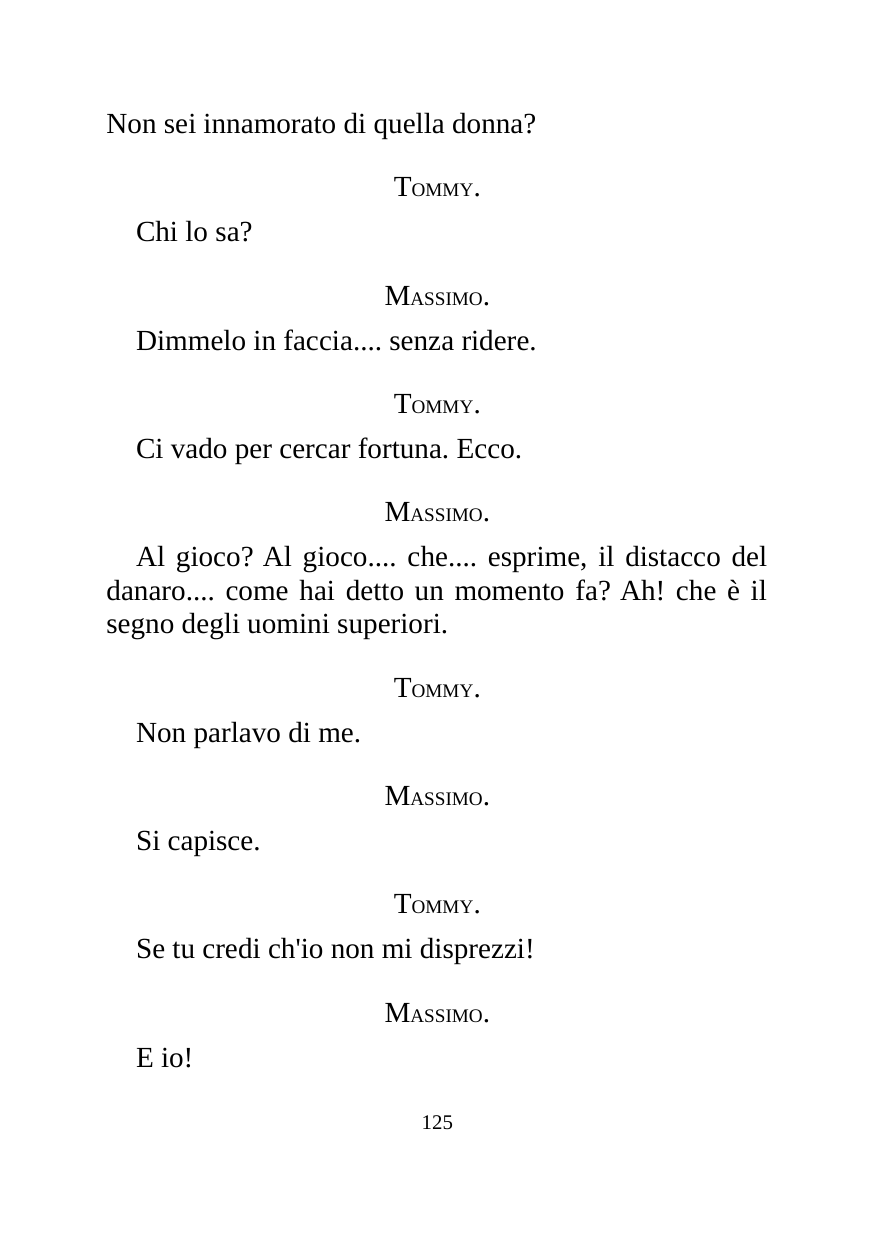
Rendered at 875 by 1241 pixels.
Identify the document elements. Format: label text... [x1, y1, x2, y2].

text Se tu credi ch'io non mi disprezzi! [106, 932, 768, 965]
text Massimo. [106, 494, 768, 528]
text Tommy. [106, 886, 768, 920]
text Non parlavo di me. [106, 715, 768, 748]
text Si capisce. [106, 823, 768, 857]
text Tommy. [106, 386, 768, 419]
text Chi lo sa? [106, 214, 768, 248]
text Al gioco? Al gioco.... che.... esprime, il distacco del danaro.... come hai detto un momento fa? Ah! che è il segno degli uomini superiori. [106, 539, 768, 640]
text Ci vado per cercar fortuna. Ecco. [106, 431, 768, 465]
text Dimmelo in faccia.... senza ridere. [106, 323, 768, 356]
text Massimo. [106, 778, 768, 812]
text Massimo. [106, 995, 768, 1028]
text Tommy. [106, 670, 768, 703]
text Tommy. [106, 169, 768, 203]
text E io! [106, 1040, 768, 1073]
text Massimo. [106, 278, 768, 311]
text Non sei innamorato di quella donna? [106, 106, 768, 140]
